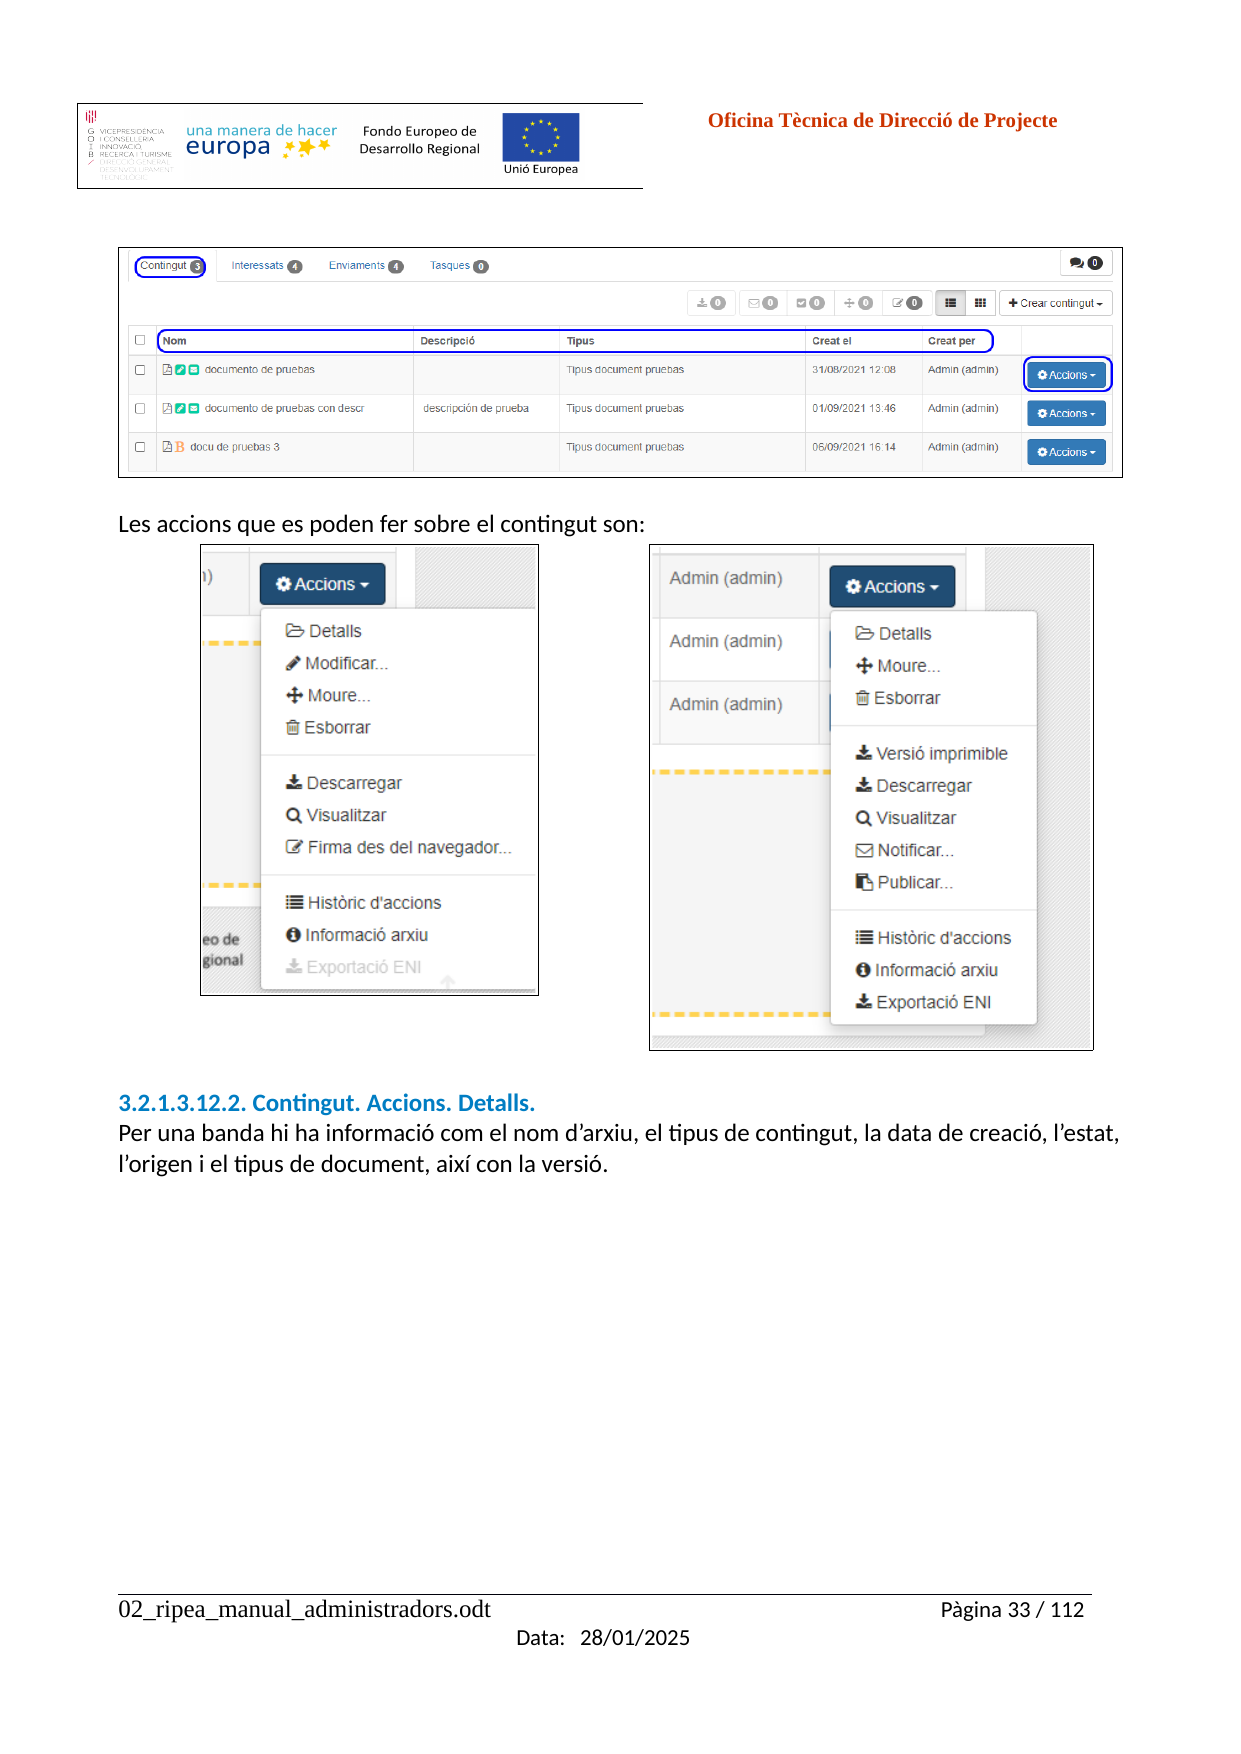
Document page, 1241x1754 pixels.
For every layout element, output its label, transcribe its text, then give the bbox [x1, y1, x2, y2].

text Les accions que es poden fer sobre el contingut son: [118, 508, 1122, 538]
table_header [118, 539, 620, 1056]
picture [652, 547, 1090, 1048]
text Per una banda hi ha informació com el nom d’arxiu, el tipus de contingut, la data de creació, l’estat, l’origen i el tipus de document, així con la versió. [118, 1117, 1122, 1178]
picture [202, 547, 536, 993]
subtitle 3.2.1.3.12.2. Contingut. Accions. Detalls. [118, 1087, 1122, 1117]
picture [184, 108, 585, 182]
picture [121, 250, 1119, 475]
table_header [620, 539, 1122, 1056]
picture [82, 108, 178, 182]
